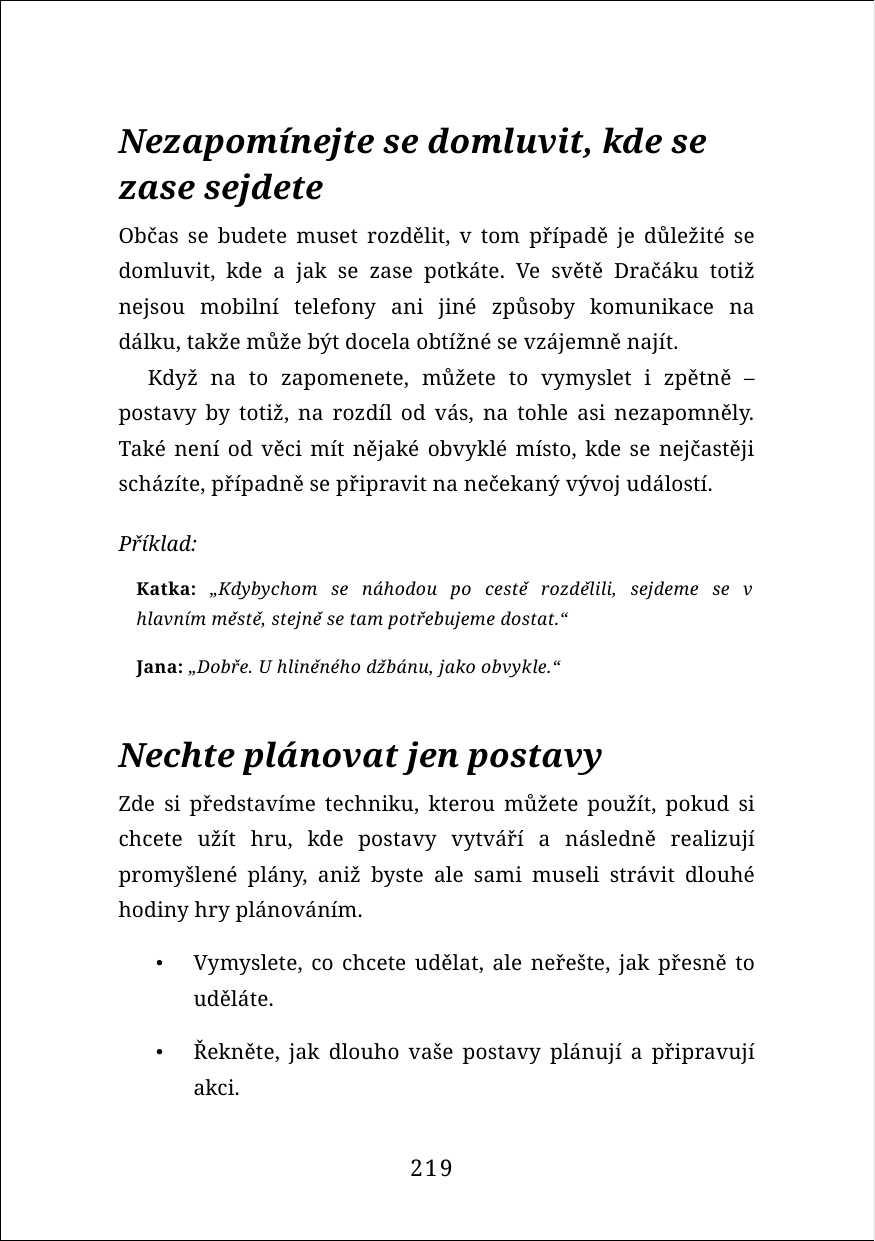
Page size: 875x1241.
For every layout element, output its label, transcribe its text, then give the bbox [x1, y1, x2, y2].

text Jana: „Dobře. U hliněného džbánu, jako obvykle.“ [136, 654, 756, 678]
list Řekněte, jak dlouho vaše postavy plánují a připravují akci. [156, 1037, 756, 1101]
text Katka: „Kdybychom se náhodou po cestě rozdělili, sejdeme se v hlavním městě, stejně se tam potřebujeme dostat.“ [136, 576, 756, 630]
text Občas se budete muset rozdělit, v tom případě je důležité se domluvit, kde a jak se zase potkáte. Ve světě Dračáku totiž nejsou mobilní telefony ani jiné způsoby komunikace na dálku, takže může být docela obtížné se vzájemně najít. Když na to zapomenete, můžete to vymyslet i zpětně – postavy by totiž, na rozdíl od vás, na tohle asi nezapomněly. Také není od věci mít nějaké obvyklé místo, kde se nejčastěji scházíte, případně se připravit na nečekaný vývoj událostí. [118, 221, 756, 498]
subtitle Nechte plánovat jen postavy [118, 732, 756, 777]
subtitle Nezapomínejte se domluvit, kde se zase sejdete [118, 118, 756, 209]
text Zde si představíme techniku, kterou můžete použít, pokud si chcete užít hru, kde postavy vytváří a následně realizují promyšlené plány, aniž byste ale sami museli strávit dlouhé hodiny hry plánováním. [118, 789, 756, 924]
list Vymyslete, co chcete udělat, ale neřešte, jak přesně to uděláte. [156, 948, 756, 1012]
text Příklad: [118, 529, 756, 557]
